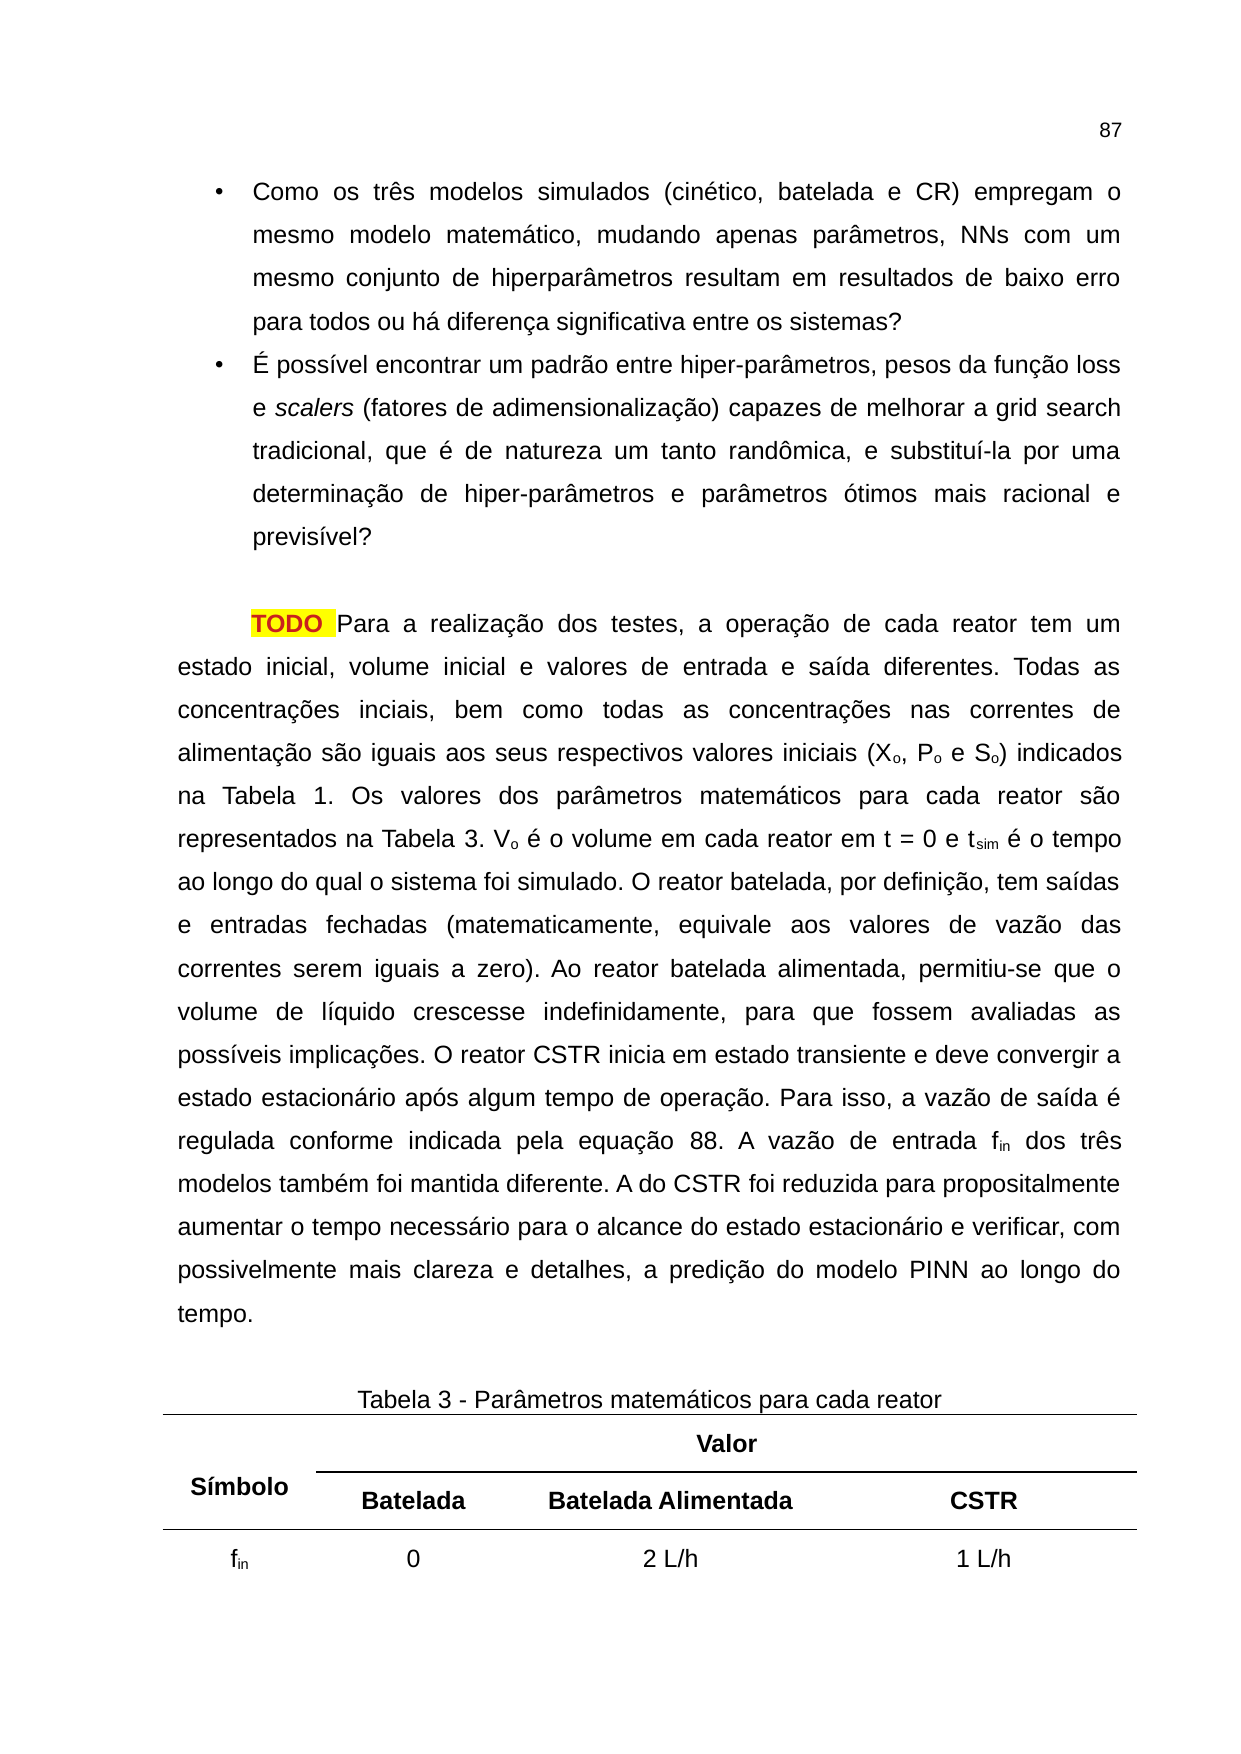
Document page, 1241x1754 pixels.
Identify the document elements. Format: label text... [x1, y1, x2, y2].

list Como os três modelos simulados (cinético, batelada e CR) empregam o mesmo modelo matemático, mudando apenas parâmetros, NNs com um mesmo conjunto de hiperparâmetros resultam em resultados de baixo erro para todos ou há diferença significativa entre os sistemas? [215, 177, 1122, 335]
table_cell 2 L/h [510, 1530, 831, 1586]
table_header Valor [316, 1415, 1137, 1471]
list É possível encontrar um padrão entre hiper-parâmetros, pesos da função loss e scalers (fatores de adimensionalização) capazes de melhorar a grid search tradicional, que é de natureza um tanto randômica, e substituí-la por uma determinação de hiper-parâmetros e parâmetros ótimos mais racional e previsível? [215, 350, 1122, 551]
text TODO Para a realização dos testes, a operação de cada reator tem um estado inicial, volume inicial e valores de entrada e saída diferentes. Todas as concentrações inciais, bem como todas as concentrações nas correntes de alimentação são iguais aos seus respectivos valores iniciais (Xo, Po e So) indicados na Tabela 1. Os valores dos parâmetros matemáticos para cada reator são representados na Tabela 3. Vo é o volume em cada reator em t = 0 e tsim é o tempo ao longo do qual o sistema foi simulado. O reator batelada, por definição, tem saídas e entradas fechadas (matematicamente, equivale aos valores de vazão das correntes serem iguais a zero). Ao reator batelada alimentada, permitiu-se que o volume de líquido crescesse indefinidamente, para que fossem avaliadas as possíveis implicações. O reator CSTR inicia em estado transiente e deve convergir a estado estacionário após algum tempo de operação. Para isso, a vazão de saída é regulada conforme indicada pela equação 88. A vazão de entrada fin dos três modelos também foi mantida diferente. A do CSTR foi reduzida para propositalmente aumentar o tempo necessário para o alcance do estado estacionário e verificar, com possivelmente mais clareza e detalhes, a predição do modelo PINN ao longo do tempo. [177, 608, 1122, 1327]
table_cell 1 L/h [831, 1530, 1137, 1586]
table_header Símbolo [163, 1415, 316, 1528]
table_cell Batelada [316, 1473, 510, 1528]
text Tabela 3 - Parâmetros matemáticos para cada reator [177, 1385, 1122, 1413]
table_cell CSTR [831, 1473, 1137, 1528]
table_cell fin [163, 1530, 316, 1586]
table_cell 0 [316, 1530, 510, 1586]
table_cell Batelada Alimentada [510, 1473, 831, 1528]
